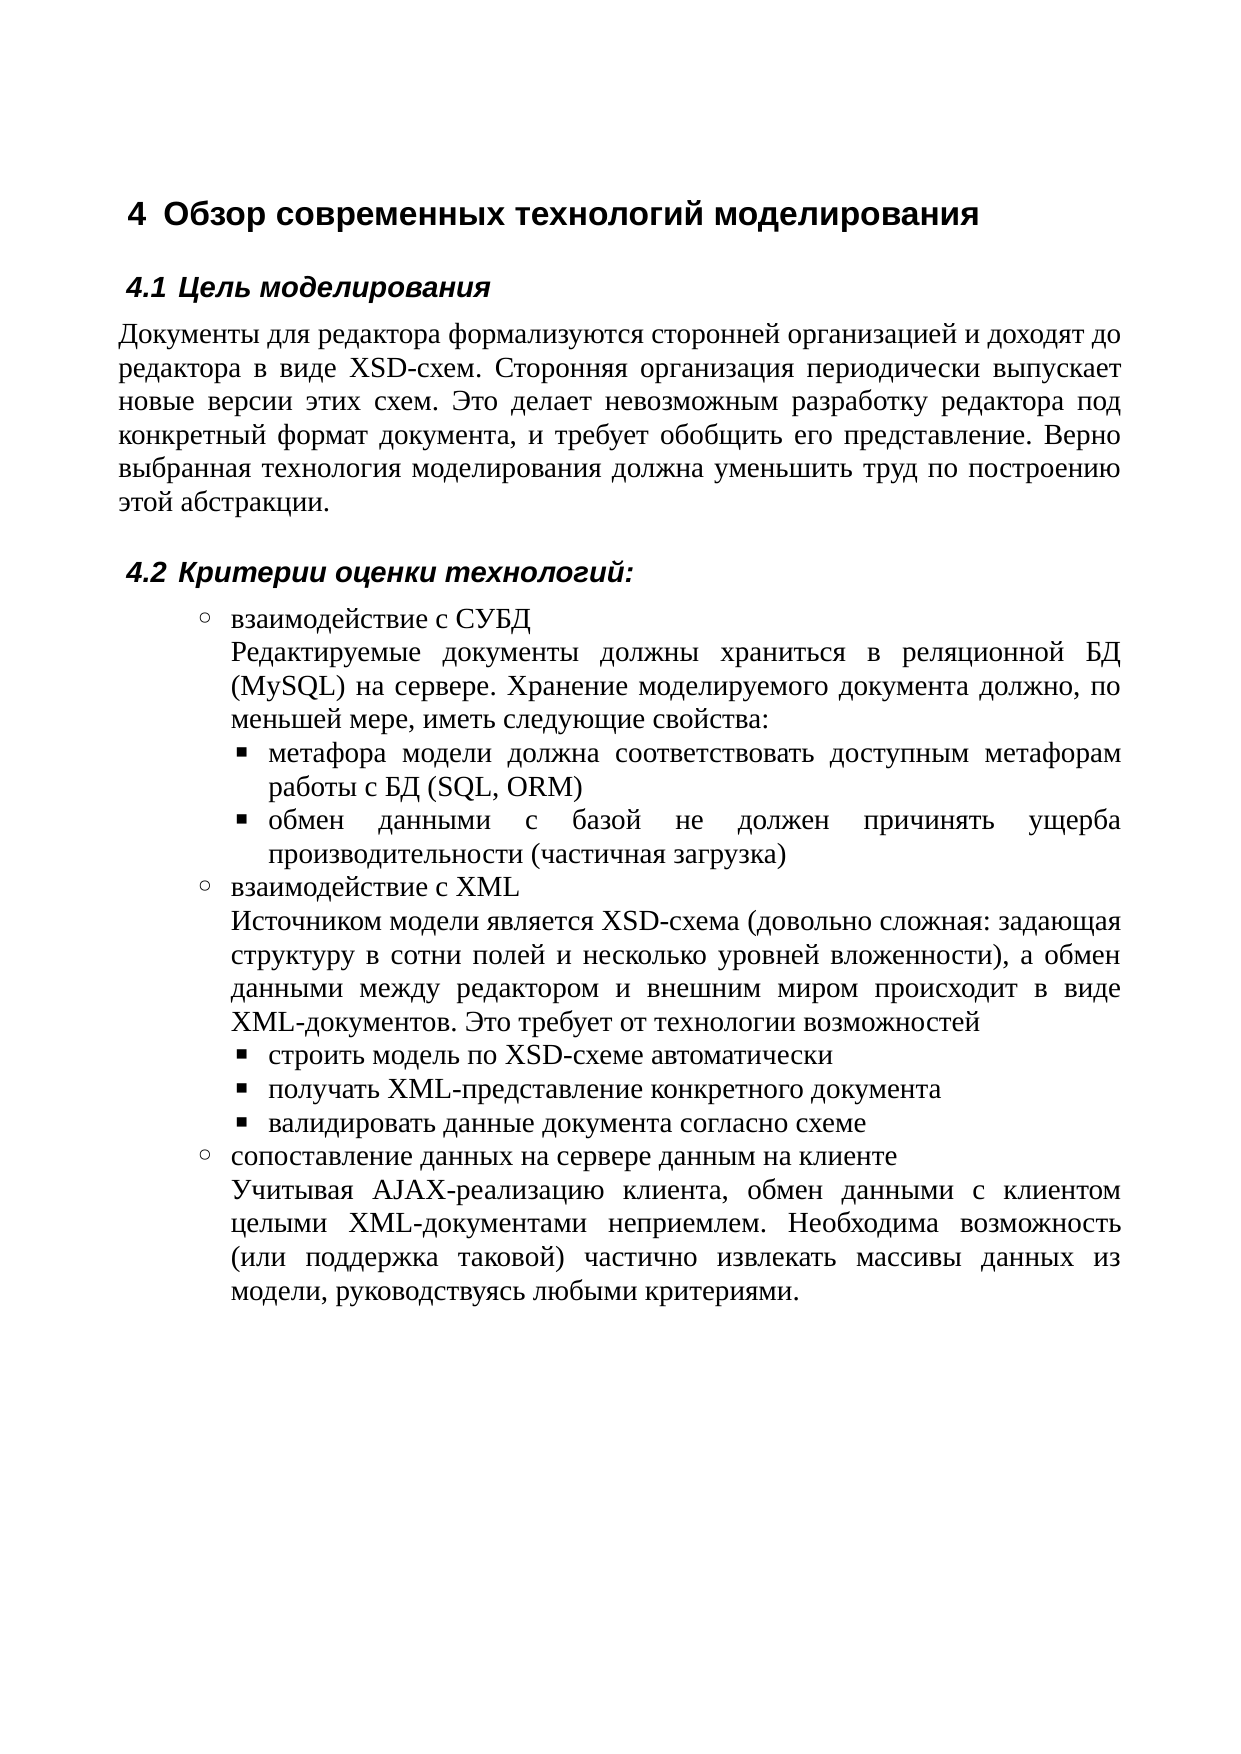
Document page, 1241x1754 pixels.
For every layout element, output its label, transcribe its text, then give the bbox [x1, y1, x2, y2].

list строить модель по XSD-схеме автоматически [231, 1037, 1122, 1071]
list Учитывая AJAX-реализацию клиента, обмен данными с клиентом целыми XML-документами неприемлем. Необходима возможность (или поддержка таковой) частично извлекать массивы данных из модели, руководствуясь любыми критериями. [193, 1172, 1122, 1306]
list Источником модели является XSD-схема (довольно сложная: задающая структуру в сотни полей и несколько уровней вложенности), а обмен данными между редактором и внешним миром происходит в виде XML-документов. Это требует от технологии возможностей [193, 903, 1122, 1037]
list взаимодействие с XML [193, 869, 1122, 903]
list взаимодействие с СУБД [193, 601, 1122, 634]
list обмен данными с базой не должен причинять ущерба производительности (частичная загрузка) [231, 802, 1122, 869]
subtitle Критерии оценки технологий: [118, 555, 1122, 588]
list Редактируемые документы должны храниться в реляционной БД (MySQL) на сервере. Хранение моделируемого документа должно, по меньшей мере, иметь следующие свойства: [193, 634, 1122, 735]
list сопоставление данных на сервере данным на клиенте [193, 1138, 1122, 1172]
subtitle Обзор современных технологий моделирования [118, 194, 1122, 233]
list валидировать данные документа согласно схеме [231, 1105, 1122, 1138]
list получать XML-представление конкретного документа [231, 1071, 1122, 1105]
list Документы для редактора формализуются сторонней организацией и доходят до редактора в виде XSD-схем. Сторонняя организация периодически выпускает новые версии этих схем. Это делает невозможным разработку редактора под конкретный формат документа, и требует обобщить его представление. Верно выбранная технология моделирования должна уменьшить труд по построению этой абстракции. [81, 316, 1122, 517]
list метафора модели должна соответствовать доступным метафорам работы с БД (SQL, ORM) [231, 735, 1122, 802]
subtitle Цель моделирования [118, 270, 1122, 304]
